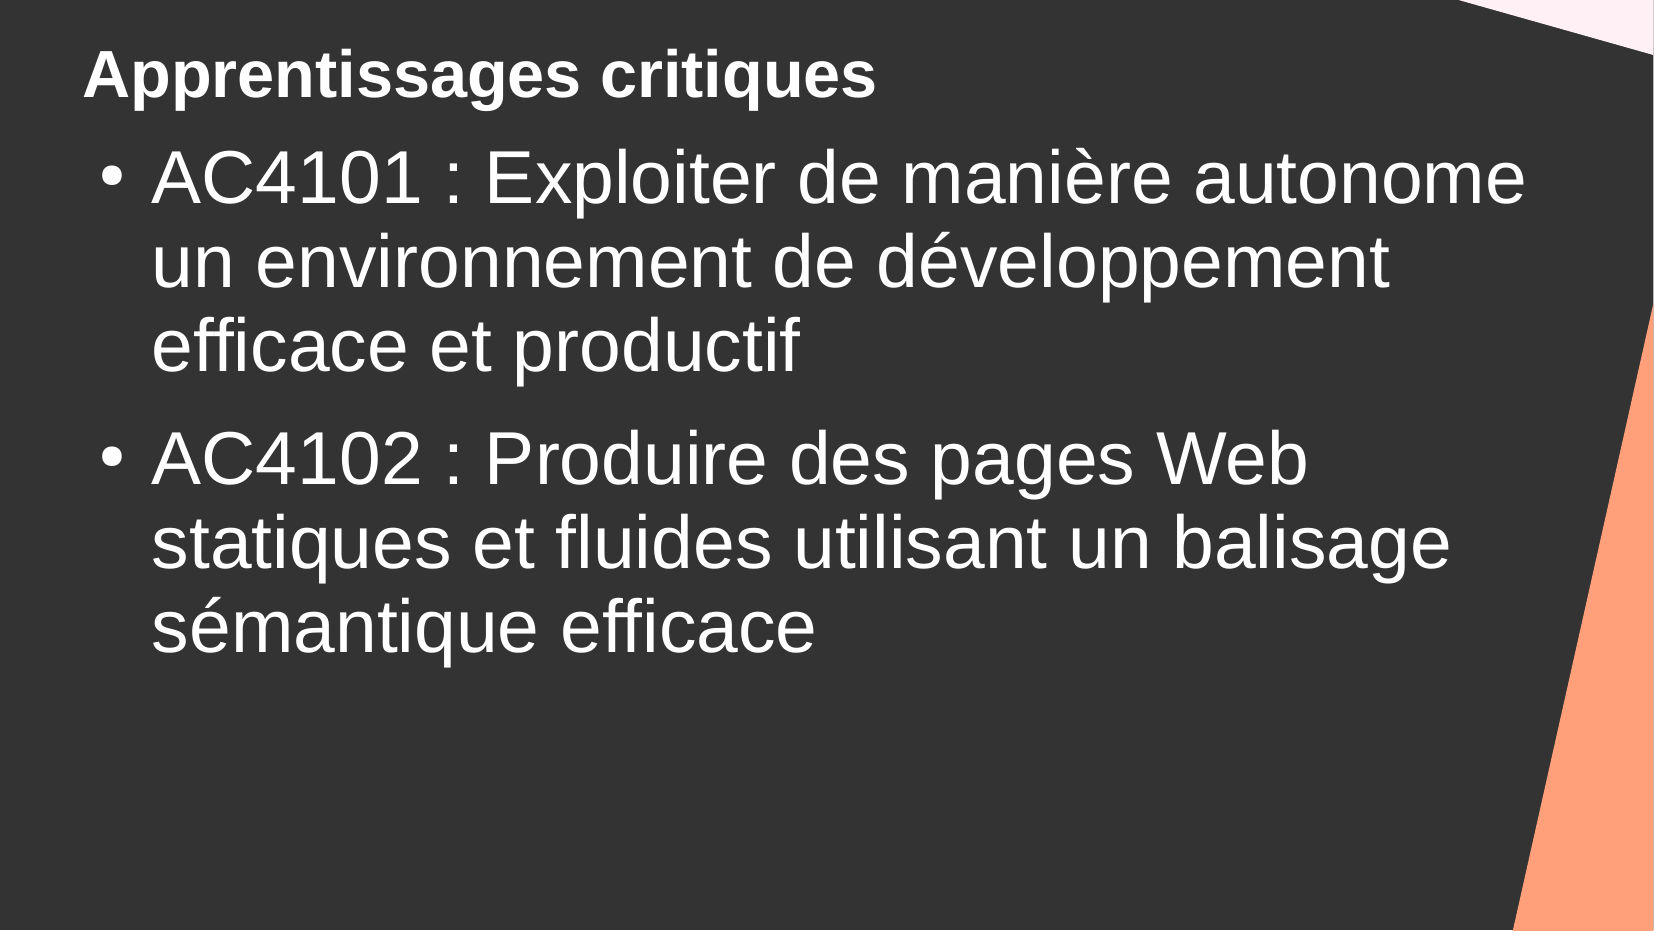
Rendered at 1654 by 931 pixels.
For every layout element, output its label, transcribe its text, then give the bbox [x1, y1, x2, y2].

title Apprentissages critiques [82, 37, 1571, 122]
text_box [1458, 0, 1654, 56]
text_box [1512, 300, 1654, 931]
list AC4101 : Exploiter de manière autonome un environnement de développement efficace et productif AC4102 : Produire des pages Web statiques et fluides utilisant un balisage sémantique efficace [80, 135, 1620, 721]
